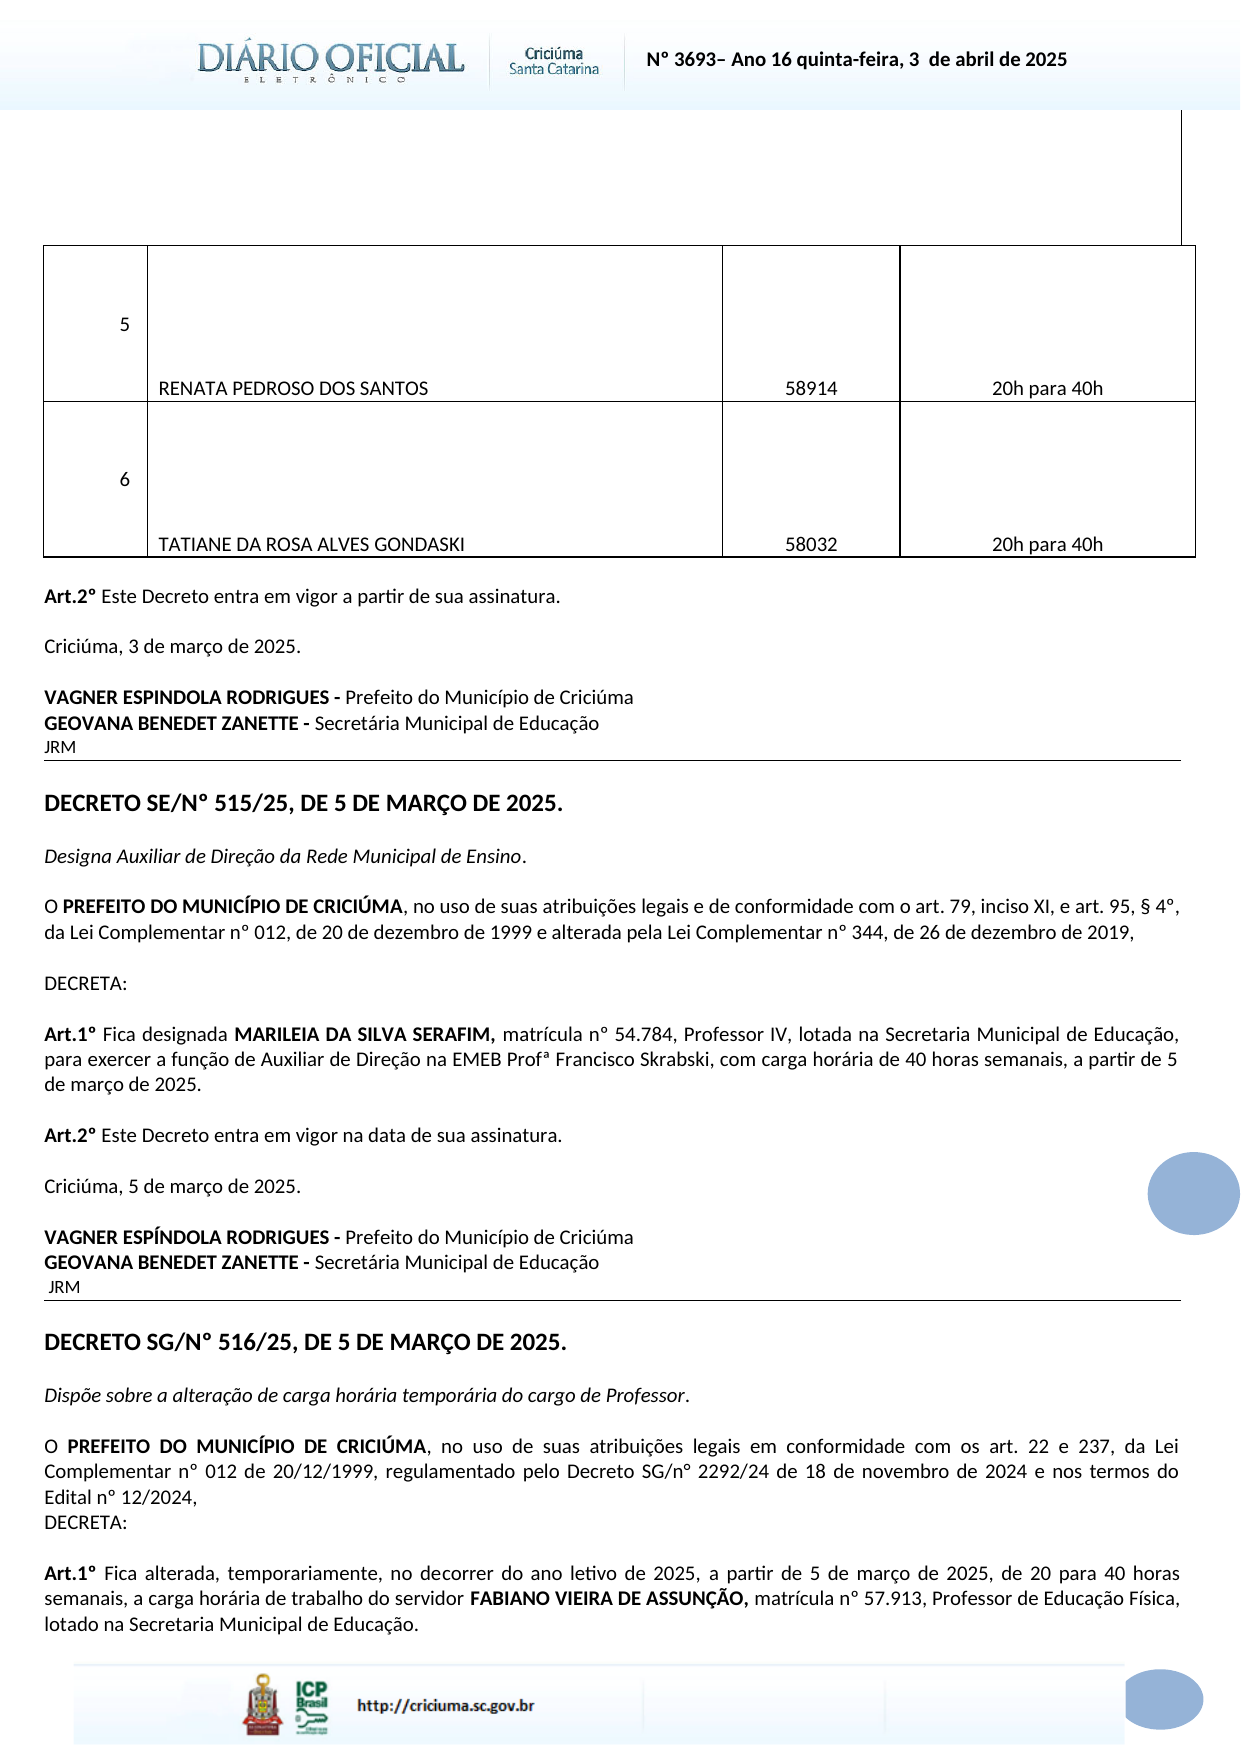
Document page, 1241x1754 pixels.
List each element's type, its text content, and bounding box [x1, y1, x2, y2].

text Criciúma, 5 de março de 2025. [44, 1173, 1153, 1199]
text JRM [44, 1275, 1181, 1300]
text GEOVANA BENEDET ZANETTE - Secretária Municipal de Educação [44, 710, 1181, 735]
table_cell 58032 [723, 402, 899, 556]
table_cell TATIANE DA ROSA ALVES GONDASKI [148, 402, 722, 556]
text Art.1º Fica designada MARILEIA DA SILVA SERAFIM, matrícula nº 54.784, Professor IV, lotada na Secretaria Municipal de Educação, para exercer a função de Auxiliar de Direção na EMEB Profª Francisco Skrabski, com carga horária de 40 horas semanais, a partir de 5 de março de 2025. [44, 1021, 1181, 1097]
text Art.2º Este Decreto entra em vigor a partir de sua assinatura. [44, 583, 1181, 608]
text DECRETA: [44, 970, 1181, 995]
text O PREFEITO DO MUNICÍPIO DE CRICIÚMA, no uso de suas atribuições legais e de conformidade com o art. 79, inciso XI, e art. 95, § 4º, da Lei Complementar nº 012, de 20 de dezembro de 1999 e alterada pela Lei Complementar nº 344, de 26 de dezembro de 2019, [44, 894, 1181, 944]
table_cell 58914 [723, 246, 899, 401]
text Art.2º Este Decreto entra em vigor na data de sua assinatura. [44, 1122, 1181, 1148]
table_cell 20h para 40h [901, 402, 1195, 556]
table_cell 6 [44, 402, 147, 556]
table_cell 20h para 40h [901, 246, 1195, 401]
text Dispõe sobre a alteração de carga horária temporária do cargo de Professor. [44, 1382, 1181, 1408]
text Criciúma, 3 de março de 2025. [44, 634, 1181, 659]
text GEOVANA BENEDET ZANETTE - Secretária Municipal de Educação [44, 1249, 1181, 1275]
text DECRETO SG/Nº 516/25, DE 5 DE MARÇO DE 2025. [44, 1326, 1181, 1357]
text O PREFEITO DO MUNICÍPIO DE CRICIÚMA, no uso de suas atribuições legais em conformidade com os art. 22 e 237, da Lei Complementar nº 012 de 20/12/1999, regulamentado pelo Decreto SG/n° 2292/24 de 18 de novembro de 2024 e nos termos do Edital nº 12/2024, [44, 1433, 1181, 1509]
text Art.1º Fica alterada, temporariamente, no decorrer do ano letivo de 2025, a partir de 5 de março de 2025, de 20 para 40 horas semanais, a carga horária de trabalho do servidor FABIANO VIEIRA DE ASSUNÇÃO, matrícula nº 57.913, Professor de Educação Física, lotado na Secretaria Municipal de Educação. [44, 1560, 1181, 1636]
text VAGNER ESPINDOLA RODRIGUES - Prefeito do Município de Criciúma [44, 684, 1181, 710]
table_cell 5 [44, 246, 147, 401]
text JRM [44, 735, 1181, 760]
table_cell RENATA PEDROSO DOS SANTOS [148, 246, 722, 401]
text VAGNER ESPÍNDOLA RODRIGUES - Prefeito do Município de Criciúma [44, 1224, 1181, 1249]
text DECRETO SE/Nº 515/25, DE 5 DE MARÇO DE 2025. [44, 787, 1181, 817]
text DECRETA: [44, 1509, 1181, 1535]
text Designa Auxiliar de Direção da Rede Municipal de Ensino. [44, 843, 1181, 868]
